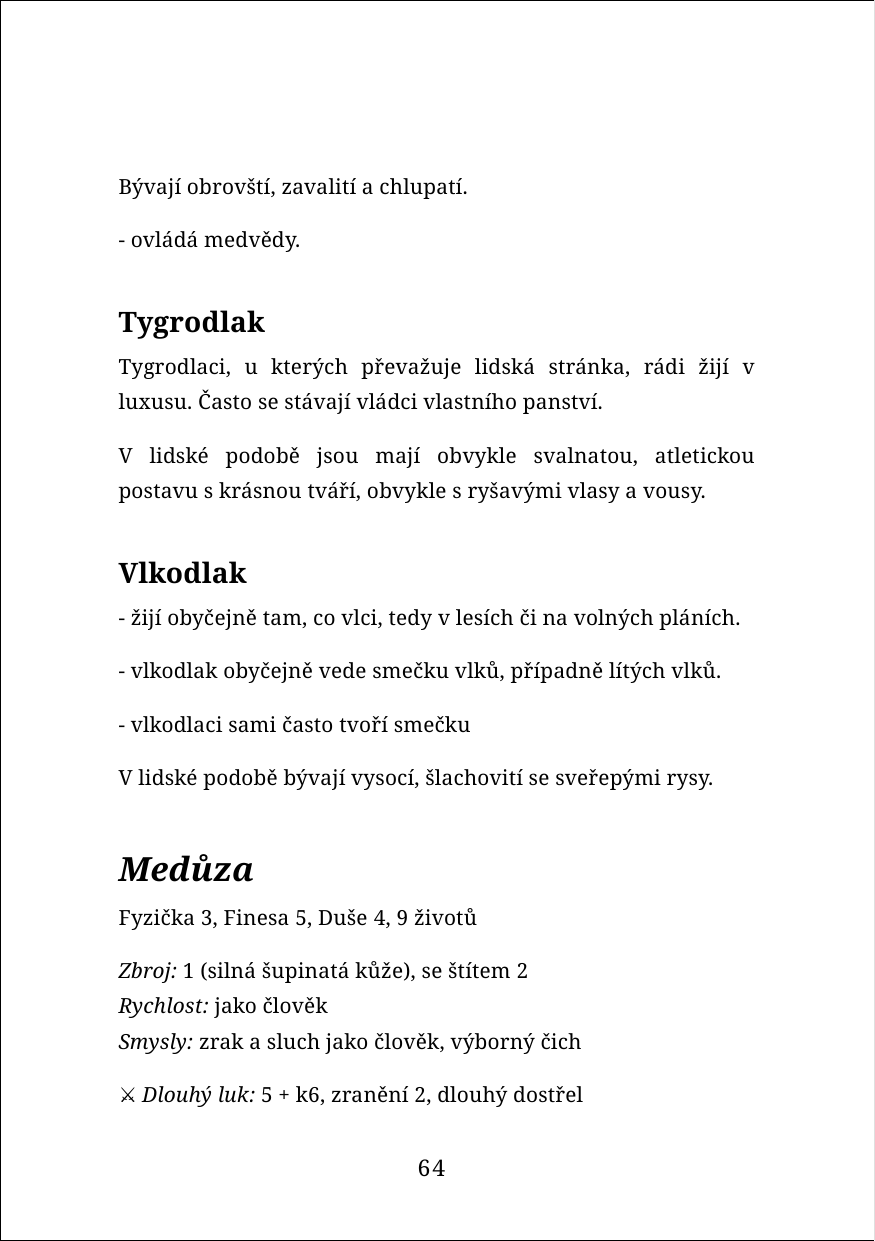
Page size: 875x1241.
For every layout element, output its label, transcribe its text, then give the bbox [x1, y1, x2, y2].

text - žijí obyčejně tam, co vlci, tedy v lesích či na volných pláních. [118, 603, 756, 632]
subtitle Tygrodlak [118, 302, 756, 340]
text - vlkodlaci sami často tvoří smečku [118, 710, 756, 738]
text Smysly: zrak a sluch jako člověk, výborný čich [118, 1027, 756, 1056]
subtitle Vlkodlak [118, 553, 756, 591]
text V lidské podobě bývají vysocí, šlachovití se sveřepými rysy. [118, 763, 756, 791]
subtitle Medůza [118, 846, 756, 891]
text - vlkodlak obyčejně vede smečku vlků, případně lítých vlků. [118, 656, 756, 685]
text Rychlost: jako člověk [118, 992, 756, 1020]
text Tygrodlaci, u kterých převažuje lidská stránka, rádi žijí v luxusu. Často se stávají vládci vlastního panství. [118, 352, 756, 416]
text Fyzička 3, Finesa 5, Duše 4, 9 životů [118, 903, 756, 931]
text Zbroj: 1 (silná šupinatá kůže), se štítem 2 [118, 956, 756, 984]
text Bývají obrovští, zavalití a chlupatí. [118, 172, 756, 200]
text ⚔ Dlouhý luk: 5 + k6, zranění 2, dlouhý dostřel [118, 1080, 756, 1109]
text V lidské podobě jsou mají obvykle svalnatou, atletickou postavu s krásnou tváří, obvykle s ryšavými vlasy a vousy. [118, 441, 756, 505]
text - ovládá medvědy. [118, 225, 756, 253]
